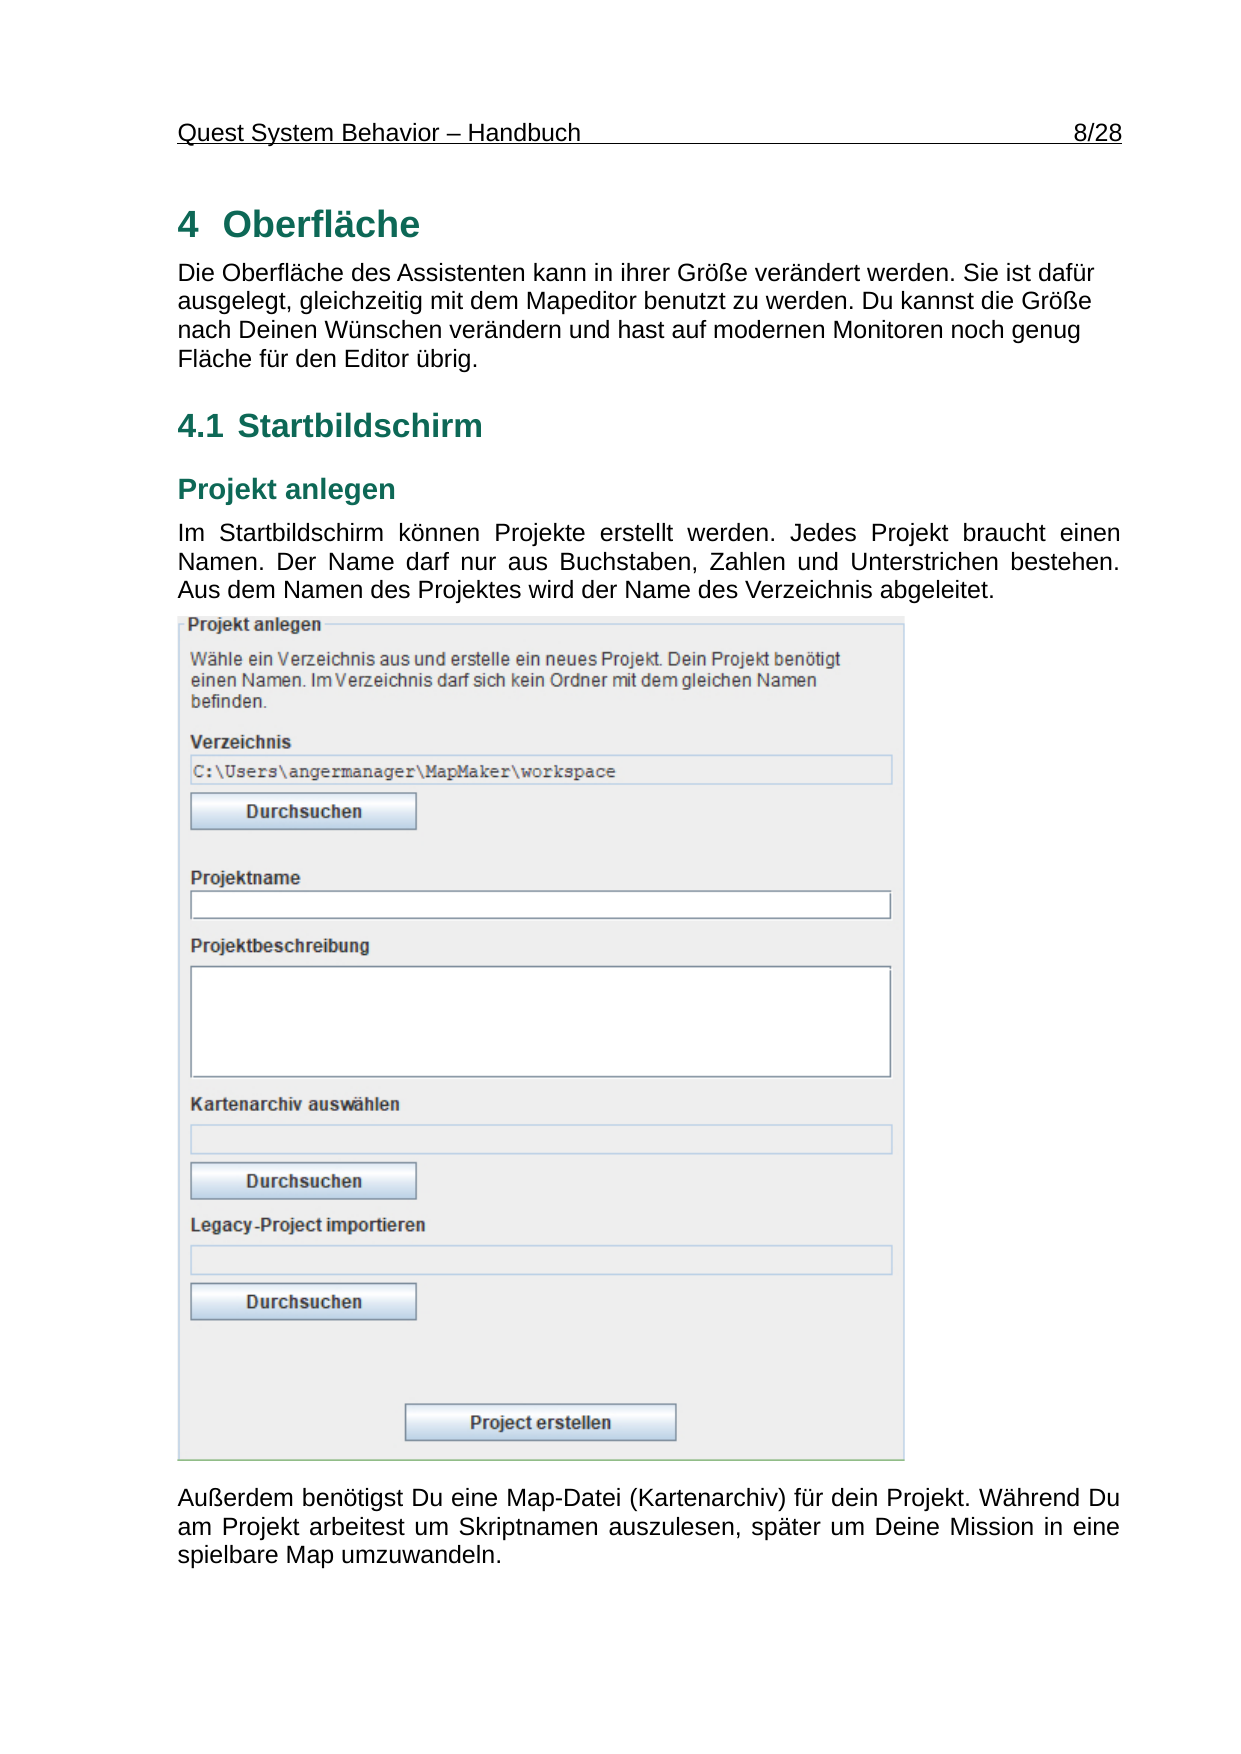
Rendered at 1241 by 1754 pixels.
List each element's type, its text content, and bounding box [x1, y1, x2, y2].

picture [177, 616, 905, 1461]
subtitle Projekt anlegen [177, 472, 1122, 505]
text Die Oberfläche des Assistenten kann in ihrer Größe verändert werden. Sie ist dafür ausgelegt, gleichzeitig mit dem Mapeditor benutzt zu werden. Du kannst die Größe nach Deinen Wünschen verändern und hast auf modernen Monitoren noch genug Fläche für den Editor übrig. [177, 257, 1122, 372]
subtitle Oberfläche [177, 201, 1122, 245]
subtitle Startbildschirm [177, 406, 1122, 444]
text Außerdem benötigst Du eine Map-Datei (Kartenarchiv) für dein Projekt. Während Du am Projekt arbeitest um Skriptnamen auszulesen, später um Deine Mission in eine spielbare Map umzuwandeln. [177, 1483, 1122, 1569]
text Im Startbildschirm können Projekte erstellt werden. Jedes Projekt braucht einen Namen. Der Name darf nur aus Buchstaben, Zahlen und Unterstrichen bestehen. Aus dem Namen des Projektes wird der Name des Verzeichnis abgeleitet. [177, 518, 1122, 604]
